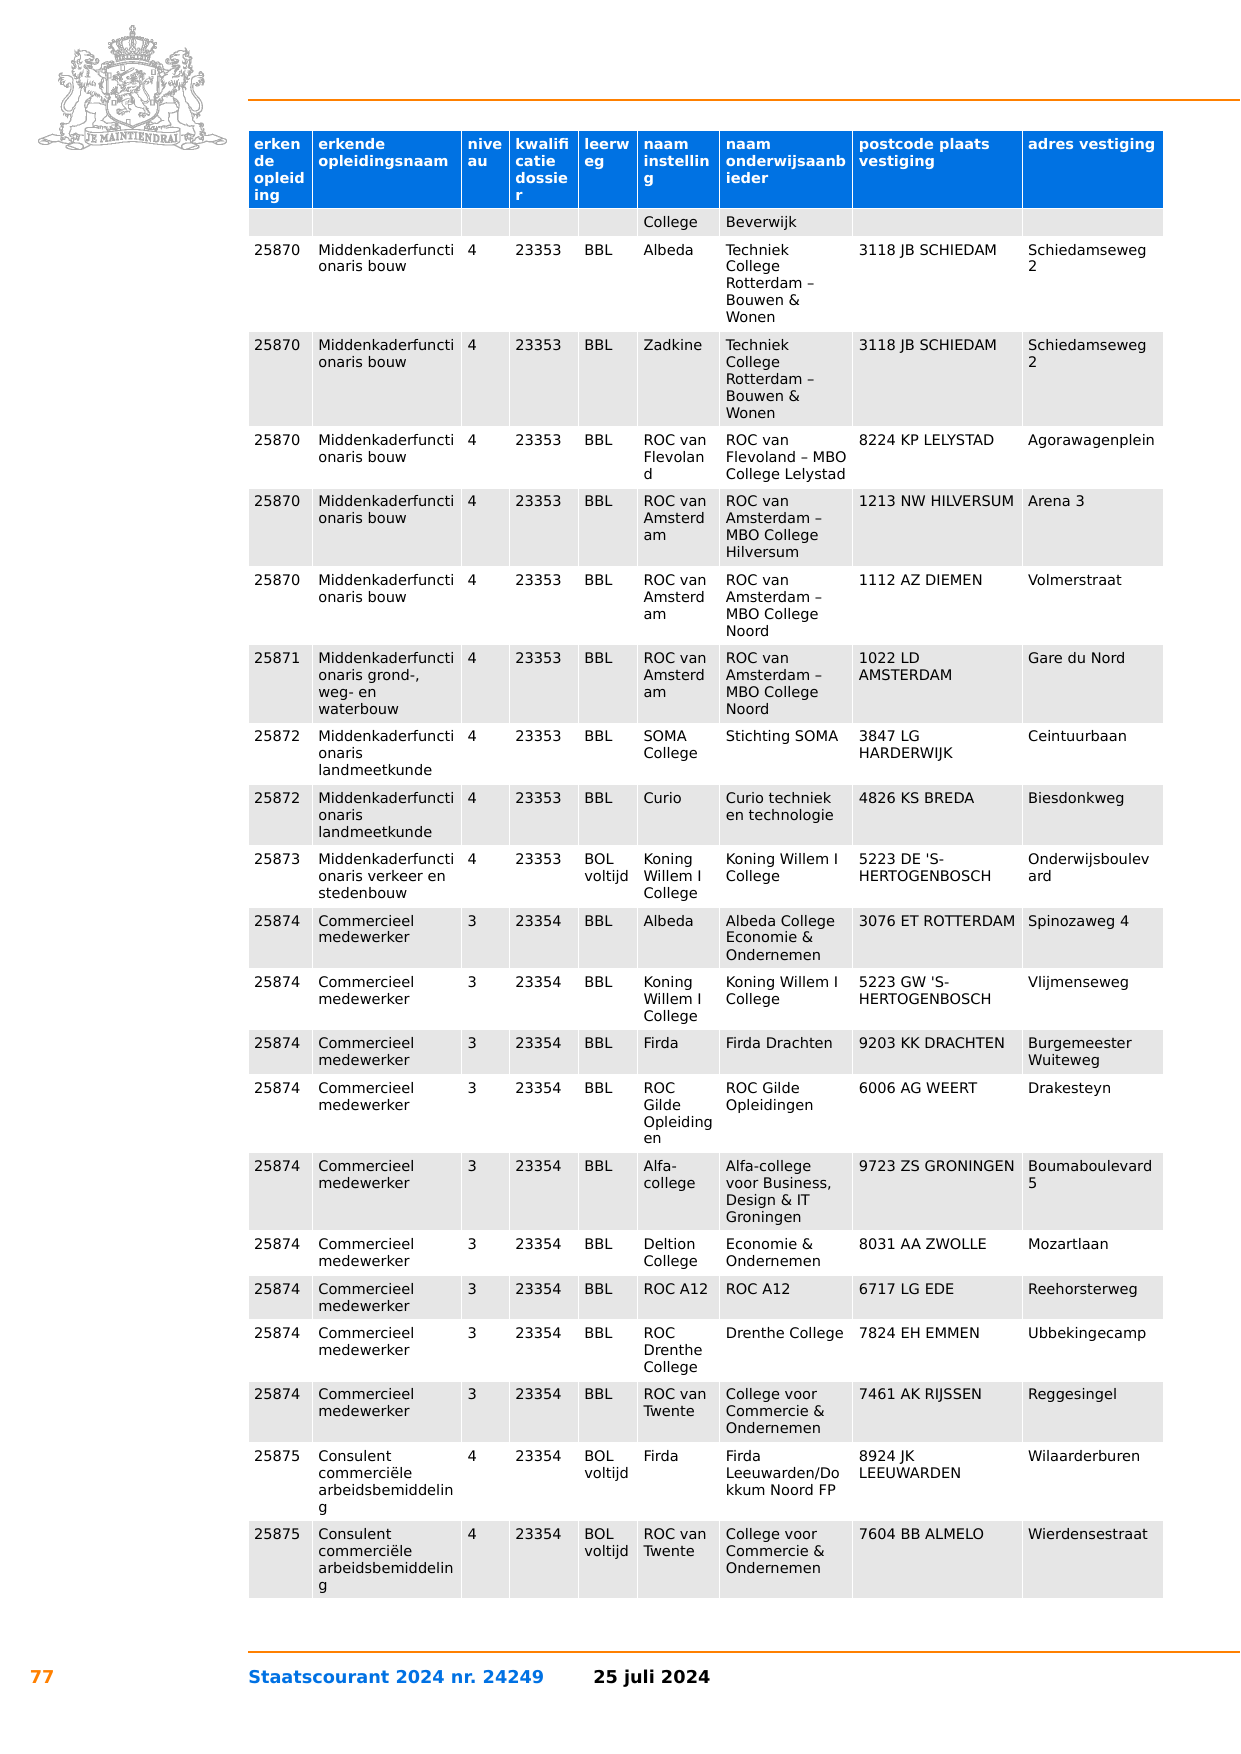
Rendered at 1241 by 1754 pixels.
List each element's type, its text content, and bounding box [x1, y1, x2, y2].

table_cell BBL [579, 724, 637, 784]
table_cell BBL [579, 427, 637, 488]
table_cell 4 [462, 785, 509, 845]
table_cell 5223 DE 'S-HERTOGENBOSCH [853, 846, 1022, 907]
table_cell BBL [579, 785, 637, 845]
table_cell BBL [579, 567, 637, 644]
table_cell 23353 [510, 489, 578, 566]
table_cell 7461 AK RIJSSEN [853, 1382, 1022, 1442]
table_cell 25874 [249, 1382, 312, 1442]
table_cell 4826 KS BREDA [853, 785, 1022, 845]
table_cell ROC A12 [638, 1276, 719, 1319]
table_cell 23354 [510, 1075, 578, 1152]
table_cell 25870 [249, 332, 312, 426]
table_cell 4 [462, 846, 509, 907]
table_cell 25870 [249, 237, 312, 331]
table_cell 7824 EH EMMEN [853, 1320, 1022, 1381]
table_cell Schiedamseweg 2 [1023, 332, 1163, 426]
picture [38, 25, 227, 150]
table_cell Curio techniek en technologie [720, 785, 852, 845]
table_cell BBL [579, 1075, 637, 1152]
table_cell 1112 AZ DIEMEN [853, 567, 1022, 644]
table_cell ROC van Twente [638, 1382, 719, 1442]
table_cell 25874 [249, 1231, 312, 1275]
table_cell 3 [462, 1320, 509, 1381]
table_cell [853, 209, 1022, 236]
table_cell Middenkaderfunctionaris landmeetkunde [313, 785, 461, 845]
table_cell College voor Commercie & Ondernemen [720, 1521, 852, 1598]
table_cell Commercieel medewerker [313, 1231, 461, 1275]
table_cell BBL [579, 1153, 637, 1230]
table_cell 3118 JB SCHIEDAM [853, 237, 1022, 331]
table_cell SOMA College [638, 724, 719, 784]
table_cell ROC Gilde Opleidingen [638, 1075, 719, 1152]
table_cell Commercieel medewerker [313, 908, 461, 968]
table_cell 4 [462, 237, 509, 331]
table_cell 3 [462, 1030, 509, 1074]
table_cell Commercieel medewerker [313, 1382, 461, 1442]
table_cell 3118 JB SCHIEDAM [853, 332, 1022, 426]
table_cell 4 [462, 1443, 509, 1520]
table_cell Techniek College Rotterdam – Bouwen & Wonen [720, 332, 852, 426]
table_cell 23353 [510, 427, 578, 488]
table_cell Middenkaderfunctionaris grond-, weg- en waterbouw [313, 645, 461, 723]
table_cell Middenkaderfunctionaris bouw [313, 237, 461, 331]
table_cell [510, 209, 578, 236]
table_cell ROC van Flevoland – MBO College Lelystad [720, 427, 852, 488]
table_cell 25872 [249, 785, 312, 845]
table_cell Commercieel medewerker [313, 1075, 461, 1152]
table_cell 23353 [510, 846, 578, 907]
table_header naam instelling [638, 131, 719, 208]
table_cell Albeda [638, 908, 719, 968]
table_cell 3 [462, 1382, 509, 1442]
table_cell Koning Willem I College [720, 846, 852, 907]
table_cell Beverwijk [720, 209, 852, 236]
table_cell Middenkaderfunctionaris verkeer en stedenbouw [313, 846, 461, 907]
table_cell Arena 3 [1023, 489, 1163, 566]
table_cell 25870 [249, 489, 312, 566]
table_cell 6717 LG EDE [853, 1276, 1022, 1319]
table_cell ROC van Amsterdam [638, 489, 719, 566]
table_cell 6006 AG WEERT [853, 1075, 1022, 1152]
table_cell 3 [462, 969, 509, 1029]
table_cell Biesdonkweg [1023, 785, 1163, 845]
table_cell BOL voltijd [579, 1521, 637, 1598]
table_cell 23354 [510, 1153, 578, 1230]
table_cell 7604 BB ALMELO [853, 1521, 1022, 1598]
table_header kwalificatie dossier [510, 131, 578, 208]
table_cell Wilaarderburen [1023, 1443, 1163, 1520]
table_cell Economie & Ondernemen [720, 1231, 852, 1275]
table_cell 3076 ET ROTTERDAM [853, 908, 1022, 968]
table_cell Middenkaderfunctionaris landmeetkunde [313, 724, 461, 784]
table_cell 1022 LD AMSTERDAM [853, 645, 1022, 723]
table_cell 8031 AA ZWOLLE [853, 1231, 1022, 1275]
table_cell 1213 NW HILVERSUM [853, 489, 1022, 566]
table_header adres vestiging [1023, 131, 1163, 208]
table_cell 23354 [510, 1521, 578, 1598]
table_cell 25874 [249, 908, 312, 968]
table_cell BBL [579, 1382, 637, 1442]
table_cell [1023, 209, 1163, 236]
table_cell 23354 [510, 969, 578, 1029]
table_cell Volmerstraat [1023, 567, 1163, 644]
table_cell 23353 [510, 785, 578, 845]
table_cell 23353 [510, 237, 578, 331]
table_cell Agorawagenplein [1023, 427, 1163, 488]
table_cell Zadkine [638, 332, 719, 426]
table_cell BBL [579, 1231, 637, 1275]
table_cell ROC van Amsterdam [638, 567, 719, 644]
table_cell 4 [462, 724, 509, 784]
table_cell 23354 [510, 1320, 578, 1381]
table_cell 9203 KK DRACHTEN [853, 1030, 1022, 1074]
table_cell 8224 KP LELYSTAD [853, 427, 1022, 488]
table_cell [313, 209, 461, 236]
table_cell Firda [638, 1443, 719, 1520]
table_cell Deltion College [638, 1231, 719, 1275]
table_cell ROC Gilde Opleidingen [720, 1075, 852, 1152]
table_cell 4 [462, 567, 509, 644]
table_cell Consulent commerciële arbeidsbemiddeling [313, 1443, 461, 1520]
table_cell Curio [638, 785, 719, 845]
table_cell 23354 [510, 1030, 578, 1074]
table_cell 23354 [510, 1276, 578, 1319]
table_cell Middenkaderfunctionaris bouw [313, 332, 461, 426]
table_cell BBL [579, 645, 637, 723]
table_cell 4 [462, 645, 509, 723]
table_cell 25874 [249, 1030, 312, 1074]
table_cell 25874 [249, 1320, 312, 1381]
table_cell [462, 209, 509, 236]
table_cell Firda Drachten [720, 1030, 852, 1074]
table_cell Techniek College Rotterdam – Bouwen & Wonen [720, 237, 852, 331]
table_cell Spinozaweg 4 [1023, 908, 1163, 968]
table_cell Reehorsterweg [1023, 1276, 1163, 1319]
table_cell 25871 [249, 645, 312, 723]
table_cell 9723 ZS GRONINGEN [853, 1153, 1022, 1230]
table_cell BBL [579, 969, 637, 1029]
table_cell Vlijmenseweg [1023, 969, 1163, 1029]
table_cell Ceintuurbaan [1023, 724, 1163, 784]
table_header postcode plaats vestiging [853, 131, 1022, 208]
table_cell ROC Drenthe College [638, 1320, 719, 1381]
table_cell BBL [579, 489, 637, 566]
table_cell Albeda [638, 237, 719, 331]
table_cell Middenkaderfunctionaris bouw [313, 489, 461, 566]
table_cell Onderwijsboulevard [1023, 846, 1163, 907]
table_cell Wierdensestraat [1023, 1521, 1163, 1598]
table_cell 23353 [510, 332, 578, 426]
table_cell Alfa-college [638, 1153, 719, 1230]
table_header leerweg [579, 131, 637, 208]
table_cell BOL voltijd [579, 1443, 637, 1520]
table_cell 23354 [510, 1231, 578, 1275]
table_cell 3 [462, 1153, 509, 1230]
table_cell 3 [462, 1075, 509, 1152]
table_cell [579, 209, 637, 236]
table_cell BBL [579, 332, 637, 426]
table_cell 25875 [249, 1521, 312, 1598]
table_cell Gare du Nord [1023, 645, 1163, 723]
table_cell BOL voltijd [579, 846, 637, 907]
table_cell 25872 [249, 724, 312, 784]
table_cell Commercieel medewerker [313, 1276, 461, 1319]
table_cell BBL [579, 1030, 637, 1074]
table_header erkende opleidingsnaam [313, 131, 461, 208]
table_cell Burgemeester Wuiteweg [1023, 1030, 1163, 1074]
table_cell Boumaboulevard 5 [1023, 1153, 1163, 1230]
table_cell 23353 [510, 567, 578, 644]
table_cell 25874 [249, 969, 312, 1029]
table_cell Consulent commerciële arbeidsbemiddeling [313, 1521, 461, 1598]
table_cell BBL [579, 908, 637, 968]
table_cell 3847 LG HARDERWIJK [853, 724, 1022, 784]
table_cell Commercieel medewerker [313, 1320, 461, 1381]
table_cell 25874 [249, 1276, 312, 1319]
table_cell Koning Willem I College [638, 846, 719, 907]
table_cell 4 [462, 1521, 509, 1598]
table_cell BBL [579, 237, 637, 331]
table_cell Drakesteyn [1023, 1075, 1163, 1152]
table_cell Commercieel medewerker [313, 969, 461, 1029]
table_cell ROC van Twente [638, 1521, 719, 1598]
table_cell Koning Willem I College [720, 969, 852, 1029]
table_cell 23354 [510, 908, 578, 968]
table_cell Commercieel medewerker [313, 1153, 461, 1230]
table_cell Commercieel medewerker [313, 1030, 461, 1074]
table_cell 3 [462, 908, 509, 968]
table_cell Koning Willem I College [638, 969, 719, 1029]
table_cell Ubbekingecamp [1023, 1320, 1163, 1381]
table_header erkende opleiding [249, 131, 312, 208]
table_cell Middenkaderfunctionaris bouw [313, 427, 461, 488]
table_cell ROC A12 [720, 1276, 852, 1319]
table_cell 23354 [510, 1443, 578, 1520]
table_cell College [638, 209, 719, 236]
table_cell 25873 [249, 846, 312, 907]
table_cell 23353 [510, 724, 578, 784]
table_cell 25870 [249, 427, 312, 488]
table_cell Schiedamseweg 2 [1023, 237, 1163, 331]
table_cell 3 [462, 1231, 509, 1275]
table_cell [249, 209, 312, 236]
table_header niveau [462, 131, 509, 208]
table_cell 25874 [249, 1075, 312, 1152]
table_cell ROC van Amsterdam – MBO College Noord [720, 645, 852, 723]
table_cell 25870 [249, 567, 312, 644]
table_cell Reggesingel [1023, 1382, 1163, 1442]
table_cell 3 [462, 1276, 509, 1319]
table_cell 23353 [510, 645, 578, 723]
table_cell 23354 [510, 1382, 578, 1442]
table_cell 4 [462, 427, 509, 488]
table_cell Middenkaderfunctionaris bouw [313, 567, 461, 644]
table_cell College voor Commercie & Ondernemen [720, 1382, 852, 1442]
table_cell Drenthe College [720, 1320, 852, 1381]
table_cell Firda Leeuwarden/Dokkum Noord FP [720, 1443, 852, 1520]
table_cell Alfa-college voor Business, Design & IT Groningen [720, 1153, 852, 1230]
table_cell Albeda College Economie & Ondernemen [720, 908, 852, 968]
table_cell 8924 JK LEEUWARDEN [853, 1443, 1022, 1520]
table_cell BBL [579, 1320, 637, 1381]
table_header naam onderwijsaanbieder [720, 131, 852, 208]
table_cell Firda [638, 1030, 719, 1074]
table_cell 5223 GW 'S-HERTOGENBOSCH [853, 969, 1022, 1029]
table_cell 4 [462, 489, 509, 566]
table_cell ROC van Amsterdam – MBO College Hilversum [720, 489, 852, 566]
table_cell 4 [462, 332, 509, 426]
table_cell ROC van Flevoland [638, 427, 719, 488]
table_cell 25874 [249, 1153, 312, 1230]
table_cell ROC van Amsterdam – MBO College Noord [720, 567, 852, 644]
table_cell ROC van Amsterdam [638, 645, 719, 723]
table_cell 25875 [249, 1443, 312, 1520]
table_cell BBL [579, 1276, 637, 1319]
table_cell Mozartlaan [1023, 1231, 1163, 1275]
table_cell Stichting SOMA [720, 724, 852, 784]
